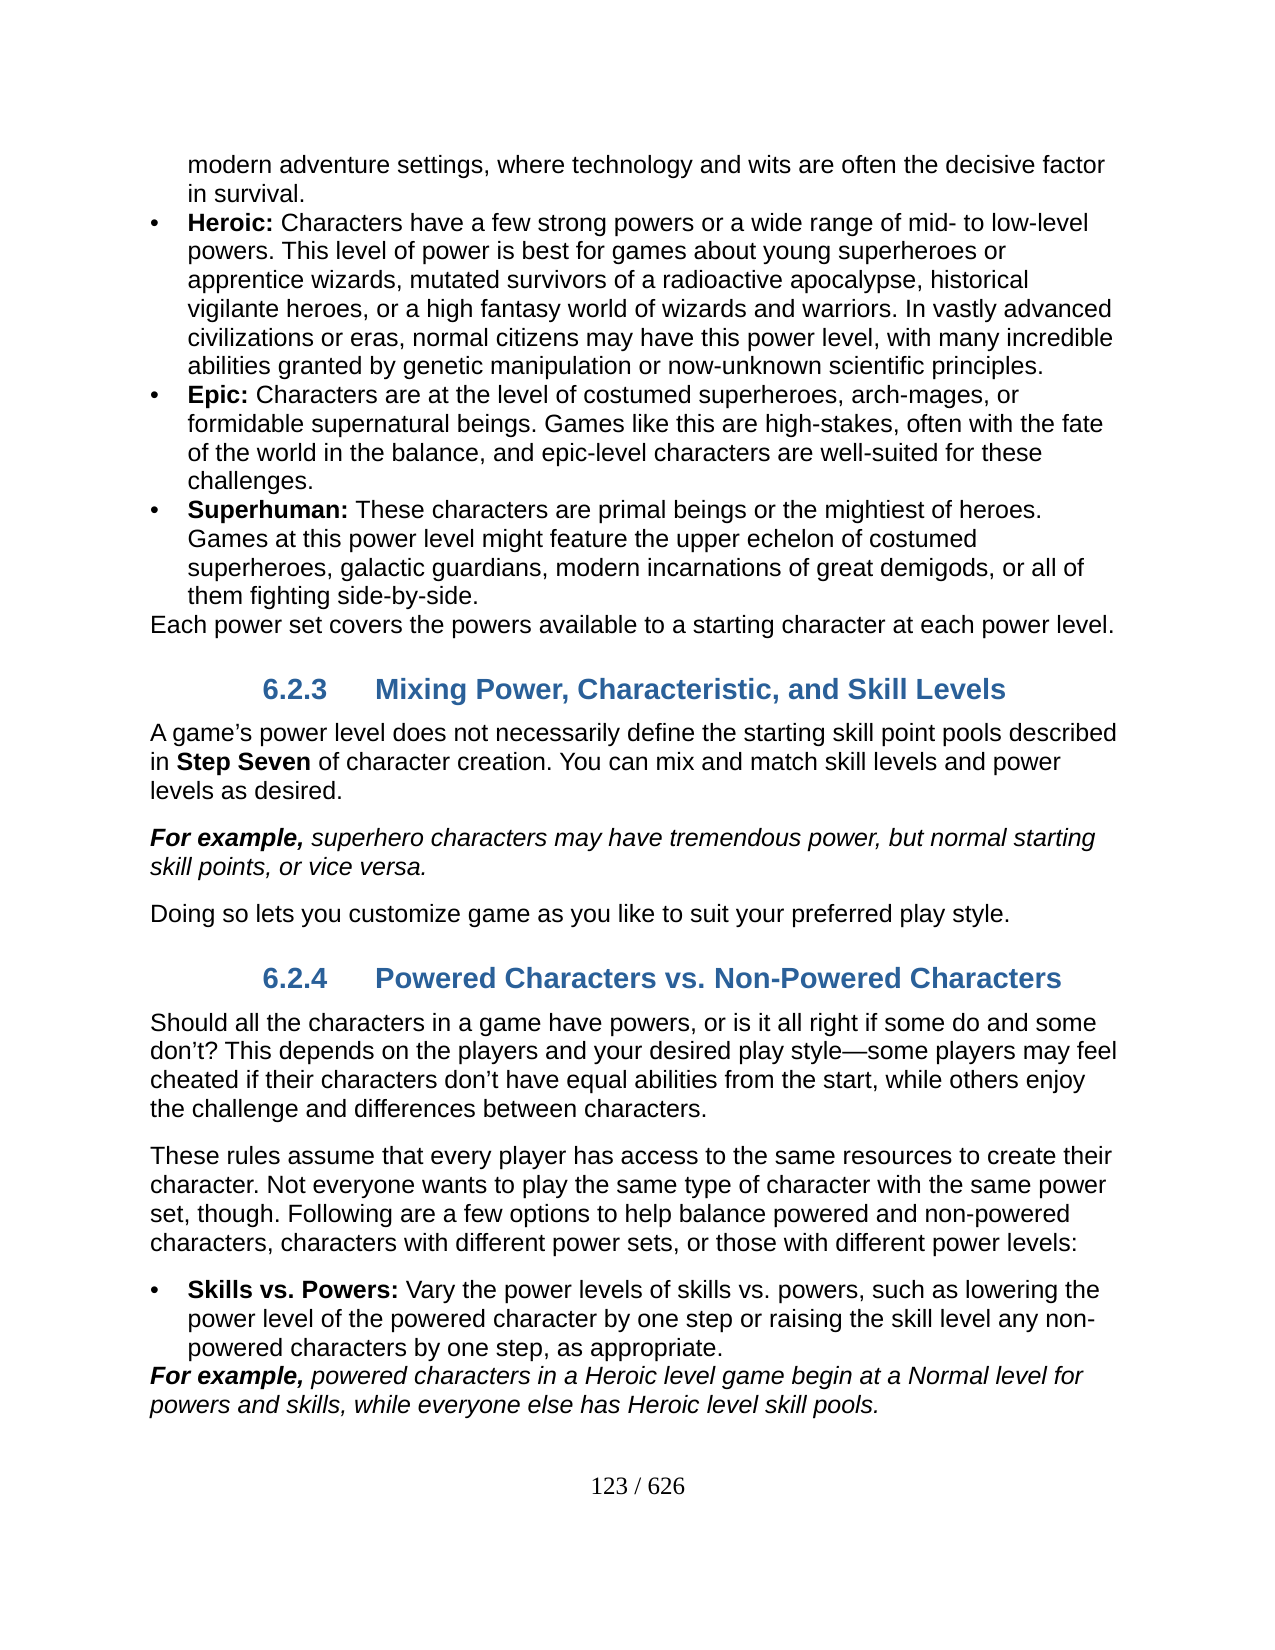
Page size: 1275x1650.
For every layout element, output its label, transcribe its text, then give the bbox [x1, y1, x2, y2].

text These rules assume that every player has access to the same resources to create their character. Not everyone wants to play the same type of character with the same power set, though. Following are a few options to help balance powered and non-powered characters, characters with different power sets, or those with different power levels: [150, 1141, 1125, 1256]
text For example, powered characters in a Heroic level game begin at a Normal level for powers and skills, while everyone else has Heroic level skill pools. [150, 1361, 1125, 1419]
text Doing so lets you customize game as you like to suit your preferred play style. [150, 899, 1125, 928]
text • Epic: Characters are at the level of costumed superheroes, arch-mages, or formidable supernatural beings. Games like this are high-stakes, often with the fate of the world in the balance, and epic-level characters are well-suited for these challenges. [150, 380, 1125, 495]
text • Heroic: Characters have a few strong powers or a wide range of mid- to low-level powers. This level of power is best for games about young superheroes or apprentice wizards, mutated survivors of a radioactive apocalypse, historical vigilante heroes, or a high fantasy world of wizards and warriors. In vastly advanced civilizations or eras, normal citizens may have this power level, with many incredible abilities granted by genetic manipulation or now-unknown scientific principles. [150, 207, 1125, 380]
subtitle Mixing Power, Characteristic, and Skill Levels [262, 672, 1125, 706]
text Should all the characters in a game have powers, or is it all right if some do and some don’t? This depends on the players and your desired play style—some players may feel cheated if their characters don’t have equal abilities from the start, while others enjoy the challenge and differences between characters. [150, 1007, 1125, 1122]
subtitle Powered Characters vs. Non-Powered Characters [262, 961, 1125, 995]
text A game’s power level does not necessarily define the starting skill point pools described in Step Seven of character creation. You can mix and match skill levels and power levels as desired. [150, 718, 1125, 804]
text Each power set covers the powers available to a starting character at each power level. [150, 610, 1125, 639]
text For example, superhero characters may have tremendous power, but normal starting skill points, or vice versa. [150, 823, 1125, 881]
text modern adventure settings, where technology and wits are often the decisive factor in survival. [150, 150, 1125, 207]
text • Skills vs. Powers: Vary the power levels of skills vs. powers, such as lowering the power level of the powered character by one step or raising the skill level any non-powered characters by one step, as appropriate. [150, 1275, 1125, 1361]
text • Superhuman: These characters are primal beings or the mightiest of heroes. Games at this power level might feature the upper echelon of costumed superheroes, galactic guardians, modern incarnations of great demigods, or all of them fighting side-by-side. [150, 495, 1125, 610]
